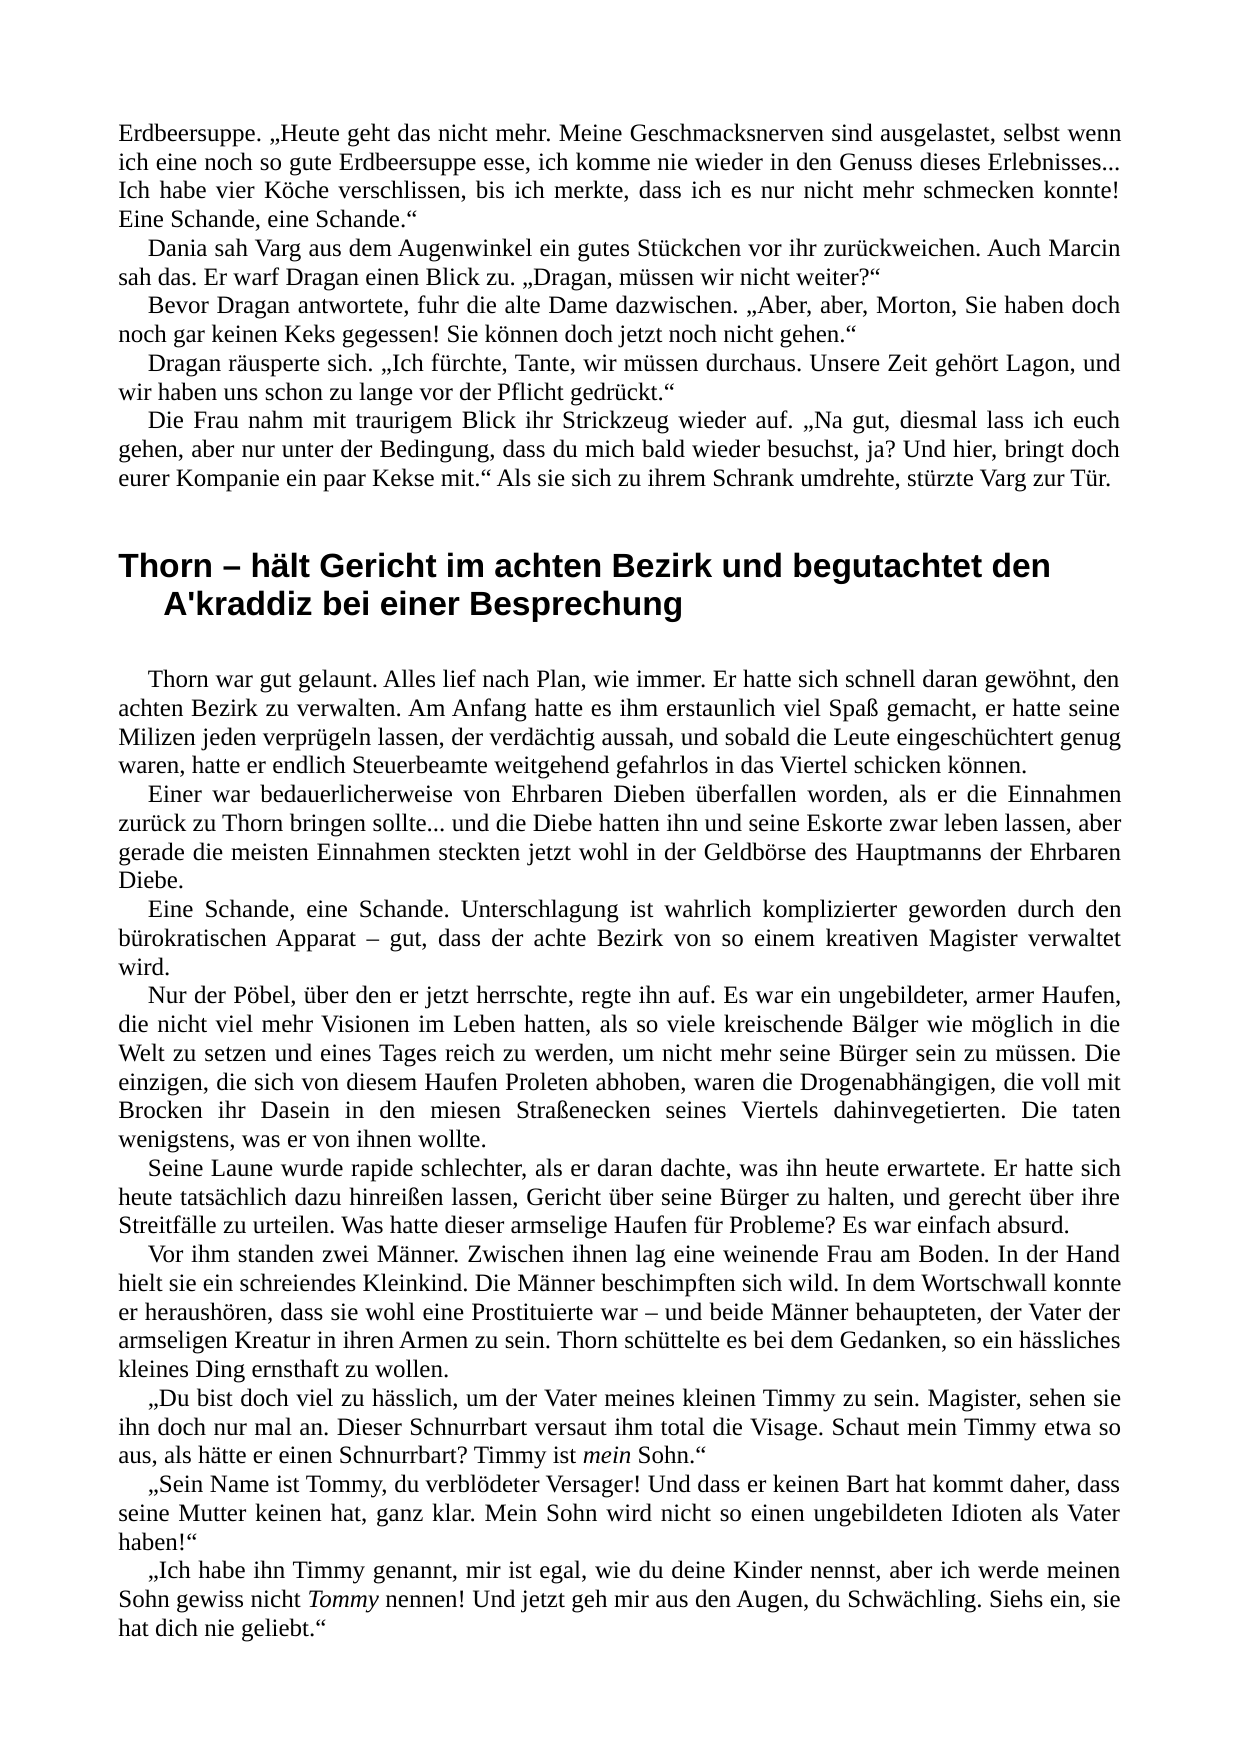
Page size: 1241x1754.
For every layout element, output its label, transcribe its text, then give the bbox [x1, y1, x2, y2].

text Die Frau nahm mit traurigem Blick ihr Strickzeug wieder auf. „Na gut, diesmal lass ich euch gehen, aber nur unter der Bedingung, dass du mich bald wieder besuchst, ja? Und hier, bringt doch eurer Kompanie ein paar Kekse mit.“ Als sie sich zu ihrem Schrank umdrehte, stürzte Varg zur Tür. [118, 406, 1122, 492]
text „Ich habe ihn Timmy genannt, mir ist egal, wie du deine Kinder nennst, aber ich werde meinen Sohn gewiss nicht Tommy nennen! Und jetzt geh mir aus den Augen, du Schwächling. Siehs ein, sie hat dich nie geliebt.“ [118, 1555, 1122, 1642]
text Bevor Dragan antwortete, fuhr die alte Dame dazwischen. „Aber, aber, Morton, Sie haben doch noch gar keinen Keks gegessen! Sie können doch jetzt noch nicht gehen.“ [118, 291, 1122, 348]
text Nur der Pöbel, über den er jetzt herrschte, regte ihn auf. Es war ein ungebildeter, armer Haufen, die nicht viel mehr Visionen im Leben hatten, als so viele kreischende Bälger wie möglich in die Welt zu setzen und eines Tages reich zu werden, um nicht mehr seine Bürger sein zu müssen. Die einzigen, die sich von diesem Haufen Proleten abhoben, waren die Drogenabhängigen, die voll mit Brocken ihr Dasein in den miesen Straßenecken seines Viertels dahinvegetierten. Die taten wenigstens, was er von ihnen wollte. [118, 980, 1122, 1153]
text Dania sah Varg aus dem Augenwinkel ein gutes Stückchen vor ihr zurückweichen. Auch Marcin sah das. Er warf Dragan einen Blick zu. „Dragan, müssen wir nicht weiter?“ [118, 233, 1122, 291]
text Erdbeersuppe. „Heute geht das nicht mehr. Meine Geschmacksnerven sind ausgelastet, selbst wenn ich eine noch so gute Erdbeersuppe esse, ich komme nie wieder in den Genuss dieses Erlebnisses... Ich habe vier Köche verschlissen, bis ich merkte, dass ich es nur nicht mehr schmecken konnte! Eine Schande, eine Schande.“ [118, 118, 1122, 233]
text Thorn war gut gelaunt. Alles lief nach Plan, wie immer. Er hatte sich schnell daran gewöhnt, den achten Bezirk zu verwalten. Am Anfang hatte es ihm erstaunlich viel Spaß gemacht, er hatte seine Milizen jeden verprügeln lassen, der verdächtig aussah, und sobald die Leute eingeschüchtert genug waren, hatte er endlich Steuerbeamte weitgehend gefahrlos in das Viertel schicken können. [118, 664, 1122, 779]
subtitle Thorn – hält Gericht im achten Bezirk und begutachtet den A'kraddiz bei einer Besprechung [118, 546, 1122, 623]
text Einer war bedauerlicherweise von Ehrbaren Dieben überfallen worden, als er die Einnahmen zurück zu Thorn bringen sollte... und die Diebe hatten ihn und seine Eskorte zwar leben lassen, aber gerade die meisten Einnahmen steckten jetzt wohl in der Geldbörse des Hauptmanns der Ehrbaren Diebe. [118, 779, 1122, 894]
text Vor ihm standen zwei Männer. Zwischen ihnen lag eine weinende Frau am Boden. In der Hand hielt sie ein schreiendes Kleinkind. Die Männer beschimpften sich wild. In dem Wortschwall konnte er heraushören, dass sie wohl eine Prostituierte war – und beide Männer behaupteten, der Vater der armseligen Kreatur in ihren Armen zu sein. Thorn schüttelte es bei dem Gedanken, so ein hässliches kleines Ding ernsthaft zu wollen. [118, 1239, 1122, 1383]
text Eine Schande, eine Schande. Unterschlagung ist wahrlich komplizierter geworden durch den bürokratischen Apparat – gut, dass der achte Bezirk von so einem kreativen Magister verwaltet wird. [118, 894, 1122, 980]
text Dragan räusperte sich. „Ich fürchte, Tante, wir müssen durchaus. Unsere Zeit gehört Lagon, und wir haben uns schon zu lange vor der Pflicht gedrückt.“ [118, 348, 1122, 406]
text „Du bist doch viel zu hässlich, um der Vater meines kleinen Timmy zu sein. Magister, sehen sie ihn doch nur mal an. Dieser Schnurrbart versaut ihm total die Visage. Schaut mein Timmy etwa so aus, als hätte er einen Schnurrbart? Timmy ist mein Sohn.“ [118, 1383, 1122, 1469]
text Seine Laune wurde rapide schlechter, als er daran dachte, was ihn heute erwartete. Er hatte sich heute tatsächlich dazu hinreißen lassen, Gericht über seine Bürger zu halten, und gerecht über ihre Streitfälle zu urteilen. Was hatte dieser armselige Haufen für Probleme? Es war einfach absurd. [118, 1153, 1122, 1239]
text „Sein Name ist Tommy, du verblödeter Versager! Und dass er keinen Bart hat kommt daher, dass seine Mutter keinen hat, ganz klar. Mein Sohn wird nicht so einen ungebildeten Idioten als Vater haben!“ [118, 1469, 1122, 1555]
